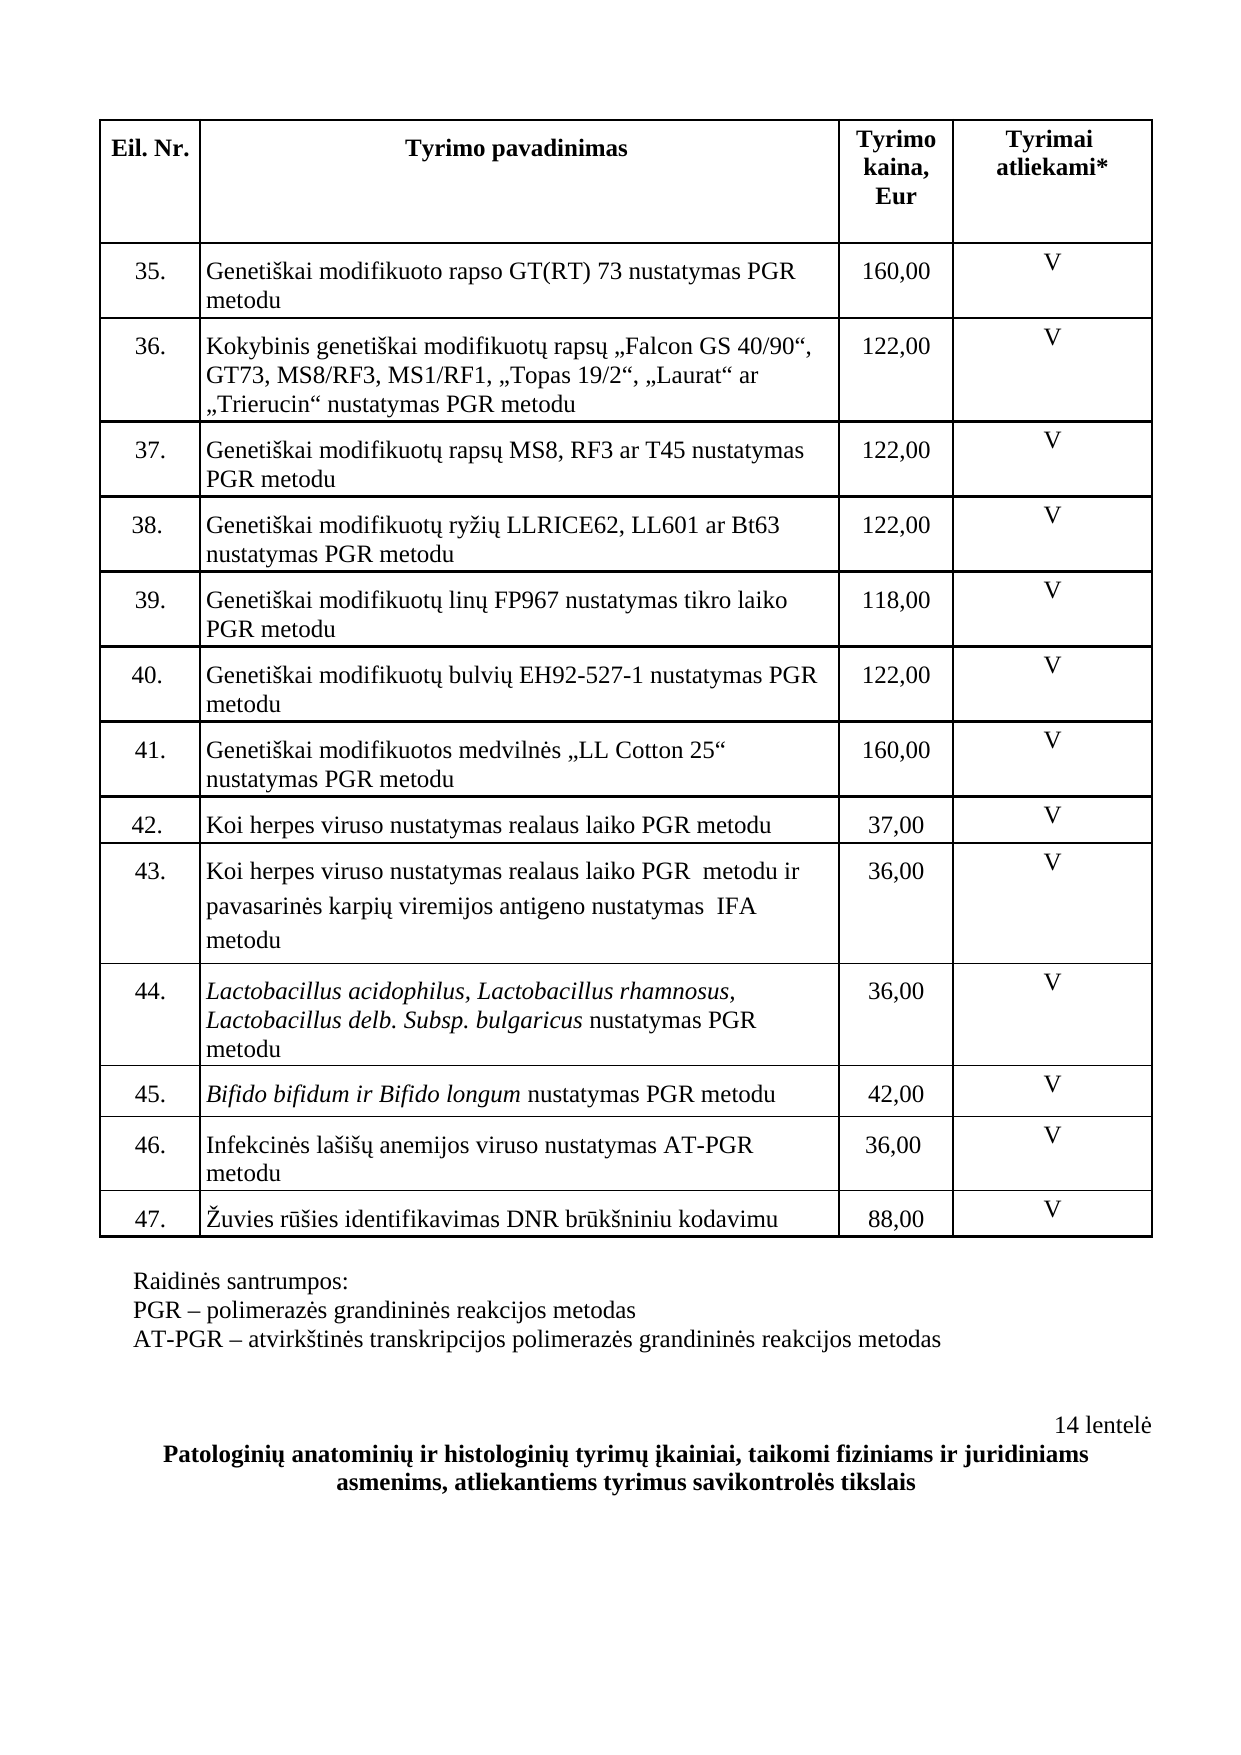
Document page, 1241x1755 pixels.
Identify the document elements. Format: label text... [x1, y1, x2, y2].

table_cell 45. [101, 1066, 199, 1116]
table_header Tyrimo kaina, Eur [840, 121, 952, 242]
text 14 lentelė [100, 1410, 1152, 1439]
table_cell Žuvies rūšies identifikavimas DNR brūkšniniu kodavimu [201, 1191, 838, 1235]
table_cell 35. [101, 244, 199, 317]
text AT-PGR – atvirkštinės transkripcijos polimerazės grandininės reakcijos metodas [100, 1324, 1152, 1352]
table_cell Koi herpes viruso nustatymas realaus laiko PGR metodu [201, 798, 838, 842]
table_cell Genetiškai modifikuoto rapso GT(RT) 73 nustatymas PGR metodu [201, 244, 838, 317]
table_cell V [954, 1117, 1151, 1190]
table_cell V [954, 1066, 1151, 1116]
table_header Tyrimo pavadinimas [201, 121, 838, 242]
table_cell 118,00 [840, 573, 952, 645]
table_cell V [954, 964, 1151, 1065]
text PGR – polimerazės grandininės reakcijos metodas [100, 1295, 1152, 1324]
table_cell 42. [101, 798, 199, 842]
table_cell V [954, 244, 1151, 317]
table_cell Lactobacillus acidophilus, Lactobacillus rhamnosus, Lactobacillus delb. Subsp. bulgaricus nustatymas PGR metodu [201, 964, 838, 1065]
table_cell 37. [101, 423, 199, 495]
table_cell 36,00 [840, 964, 952, 1065]
table_cell 36. [101, 319, 199, 420]
text Patologinių anatominių ir histologinių tyrimų įkainiai, taikomi fiziniams ir juridiniams asmenims, atliekantiems tyrimus savikontrolės tikslais [100, 1439, 1152, 1496]
table_cell 43. [101, 844, 199, 963]
table_cell Genetiškai modifikuotos medvilnės „LL Cotton 25“ nustatymas PGR metodu [201, 723, 838, 795]
table_cell 122,00 [840, 498, 952, 570]
table_cell 47. [101, 1191, 199, 1235]
table_cell Koi herpes viruso nustatymas realaus laiko PGR metodu ir pavasarinės karpių viremijos antigeno nustatymas IFA metodu [201, 844, 838, 963]
table_cell 38. [101, 498, 199, 570]
table_cell Bifido bifidum ir Bifido longum nustatymas PGR metodu [201, 1066, 838, 1116]
table_cell V [954, 798, 1151, 842]
table_cell 46. [101, 1117, 199, 1190]
table_cell V [954, 423, 1151, 495]
table_cell V [954, 573, 1151, 645]
table_cell V [954, 1191, 1151, 1235]
table_cell Infekcinės lašišų anemijos viruso nustatymas AT-PGR metodu [201, 1117, 838, 1190]
table_cell Genetiškai modifikuotų bulvių EH92-527-1 nustatymas PGR metodu [201, 648, 838, 720]
table_cell Kokybinis genetiškai modifikuotų rapsų „Falcon GS 40/90“, GT73, MS8/RF3, MS1/RF1, „Topas 19/2“, „Laurat“ ar „Trierucin“ nustatymas PGR metodu [201, 319, 838, 420]
table_cell V [954, 319, 1151, 420]
table_cell 44. [101, 964, 199, 1065]
table_cell V [954, 648, 1151, 720]
table_cell 42,00 [840, 1066, 952, 1116]
table_cell 41. [101, 723, 199, 795]
table_cell 37,00 [840, 798, 952, 842]
table_cell 160,00 [840, 244, 952, 317]
table_cell Genetiškai modifikuotų ryžių LLRICE62, LL601 ar Bt63 nustatymas PGR metodu [201, 498, 838, 570]
table_cell 122,00 [840, 319, 952, 420]
table_cell 88,00 [840, 1191, 952, 1235]
table_cell 122,00 [840, 423, 952, 495]
table_cell 36,00 [840, 844, 952, 963]
table_header Eil. Nr. [101, 121, 199, 242]
table_cell V [954, 844, 1151, 963]
table_header Tyrimai atliekami* [954, 121, 1151, 242]
table_cell 40. [101, 648, 199, 720]
text Raidinės santrumpos: [100, 1266, 1152, 1295]
table_cell V [954, 723, 1151, 795]
table_cell Genetiškai modifikuotų linų FP967 nustatymas tikro laiko PGR metodu [201, 573, 838, 645]
table_cell 36,00 [840, 1117, 952, 1190]
table_cell V [954, 498, 1151, 570]
table_cell Genetiškai modifikuotų rapsų MS8, RF3 ar T45 nustatymas PGR metodu [201, 423, 838, 495]
table_cell 160,00 [840, 723, 952, 795]
table_cell 122,00 [840, 648, 952, 720]
table_cell 39. [101, 573, 199, 645]
